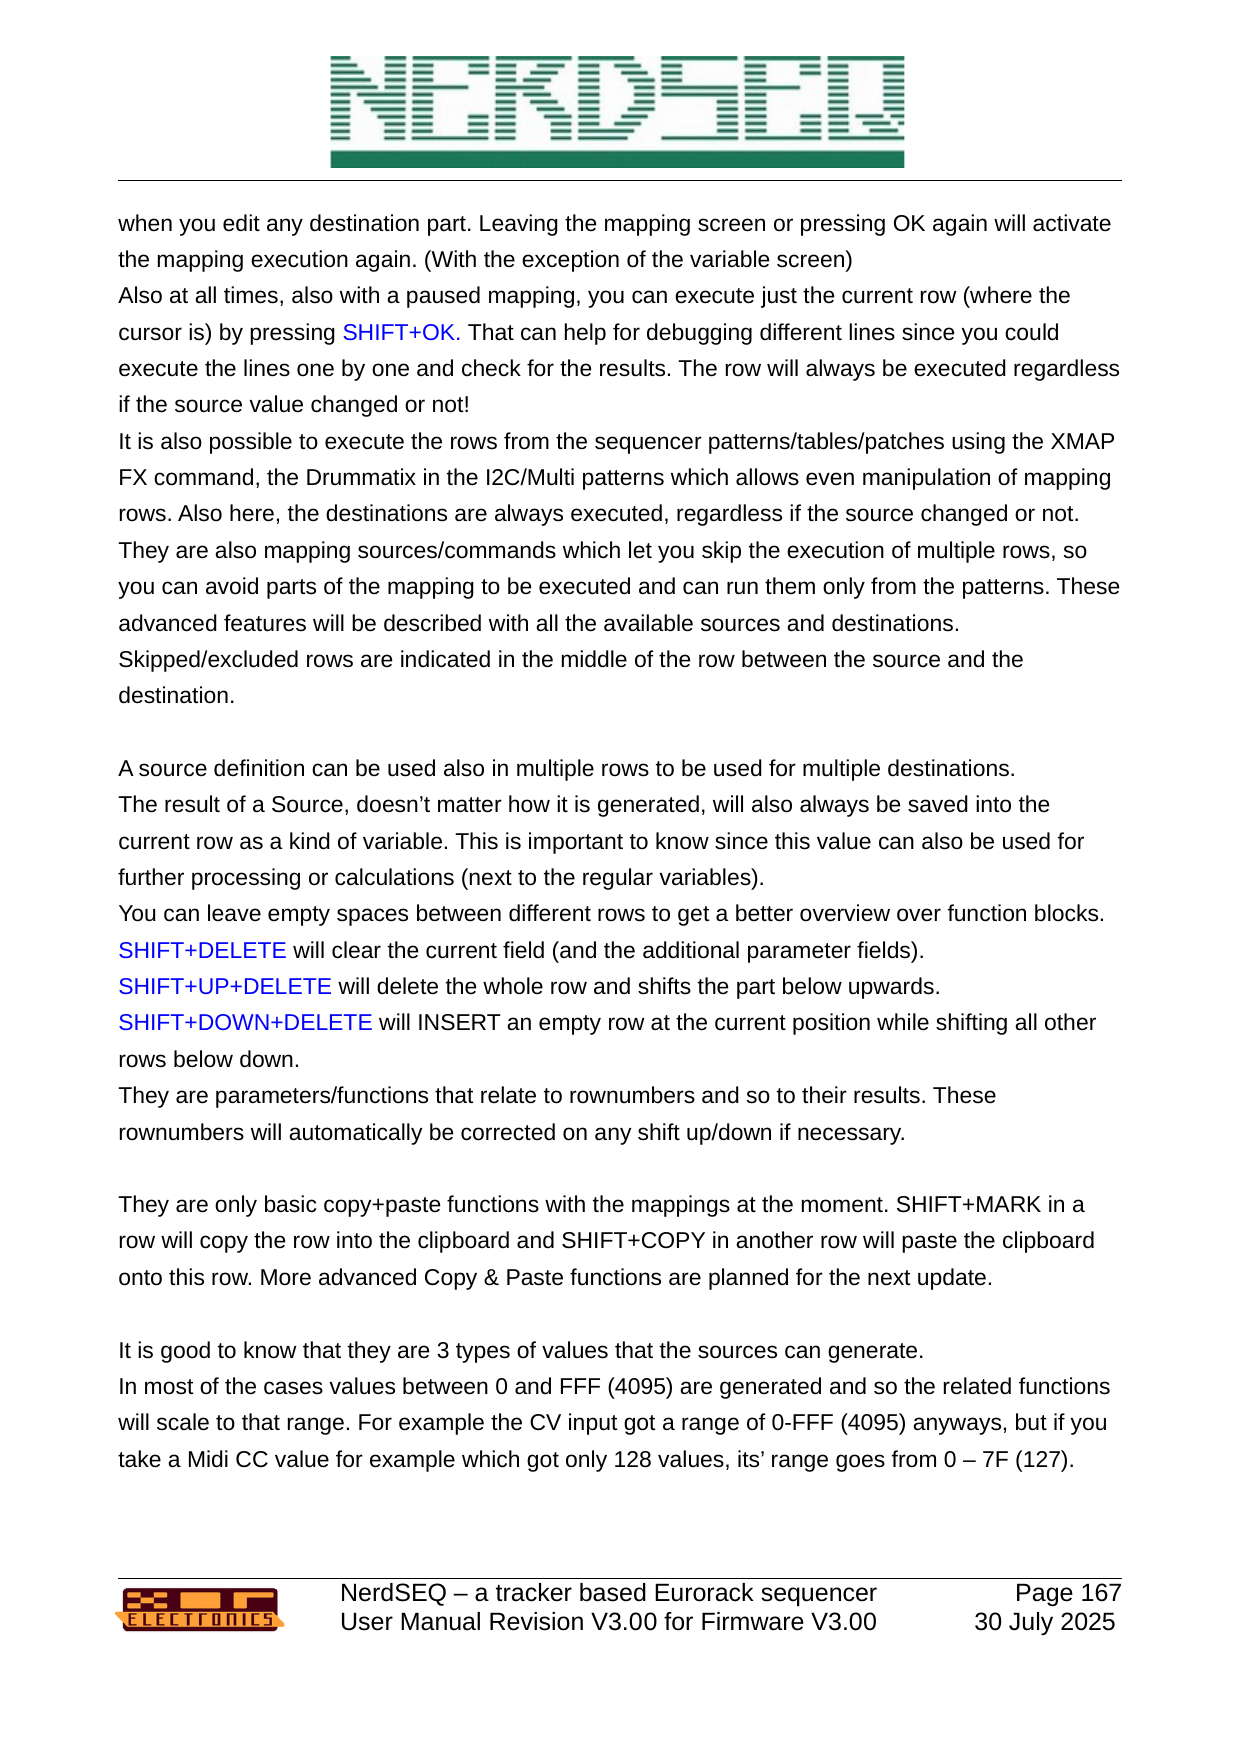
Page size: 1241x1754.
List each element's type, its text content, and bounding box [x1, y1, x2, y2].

text A source definition can be used also in multiple rows to be used for multiple destinations. [118, 755, 1122, 781]
text The result of a Source, doesn’t matter how it is generated, will also always be saved into the current row as a kind of variable. This is important to know since this value can also be used for further processing or calculations (next to the regular variables). [118, 791, 1122, 890]
text They are parameters/functions that relate to rownumbers and so to their results. These rownumbers will automatically be corrected on any shift up/down if necessary. [118, 1082, 1122, 1145]
text SHIFT+DELETE will clear the current field (and the additional parameter fields). SHIFT+UP+DELETE will delete the whole row and shifts the part below upwards. [118, 937, 1122, 999]
text You can leave empty spaces between different rows to get a better overview over function blocks. [118, 900, 1122, 927]
text In most of the cases values between 0 and FFF (4095) are generated and so the related functions will scale to that range. For example the CV input got a range of 0-FFF (4095) anyways, but if you take a Midi CC value for example which got only 128 values, its’ range goes from 0 – 7F (127). [118, 1373, 1122, 1472]
text They are also mapping sources/commands which let you skip the execution of multiple rows, so you can avoid parts of the mapping to be executed and can run them only from the patterns. These advanced features will be described with all the available sources and destinations. Skipped/excluded rows are indicated in the middle of the row between the source and the destination. [118, 537, 1122, 708]
picture [115, 1584, 285, 1634]
text Also at all times, also with a paused mapping, you can execute just the current row (where the cursor is) by pressing SHIFT+OK. That can help for debugging different lines since you could execute the lines one by one and check for the results. The row will always be executed regardless if the source value changed or not! [118, 282, 1122, 418]
text They are only basic copy+paste functions with the mappings at the moment. SHIFT+MARK in a row will copy the row into the clipboard and SHIFT+COPY in another row will paste the clipboard onto this row. More advanced Copy & Paste functions are planned for the next update. [118, 1191, 1122, 1290]
text It is also possible to execute the rows from the sequencer patterns/tables/patches using the XMAP FX command, the Drummatix in the I2C/Multi patterns which allows even manipulation of mapping rows. Also here, the destinations are always executed, regardless if the source changed or not. [118, 428, 1122, 527]
text when you edit any destination part. Leaving the mapping screen or pressing OK again will activate the mapping execution again. (With the exception of the variable screen) [118, 209, 1122, 272]
text SHIFT+DOWN+DELETE will INSERT an empty row at the current position while shifting all other rows below down. [118, 1009, 1122, 1072]
picture [330, 56, 905, 168]
text It is good to know that they are 3 types of values that the sources can generate. [118, 1337, 1122, 1363]
